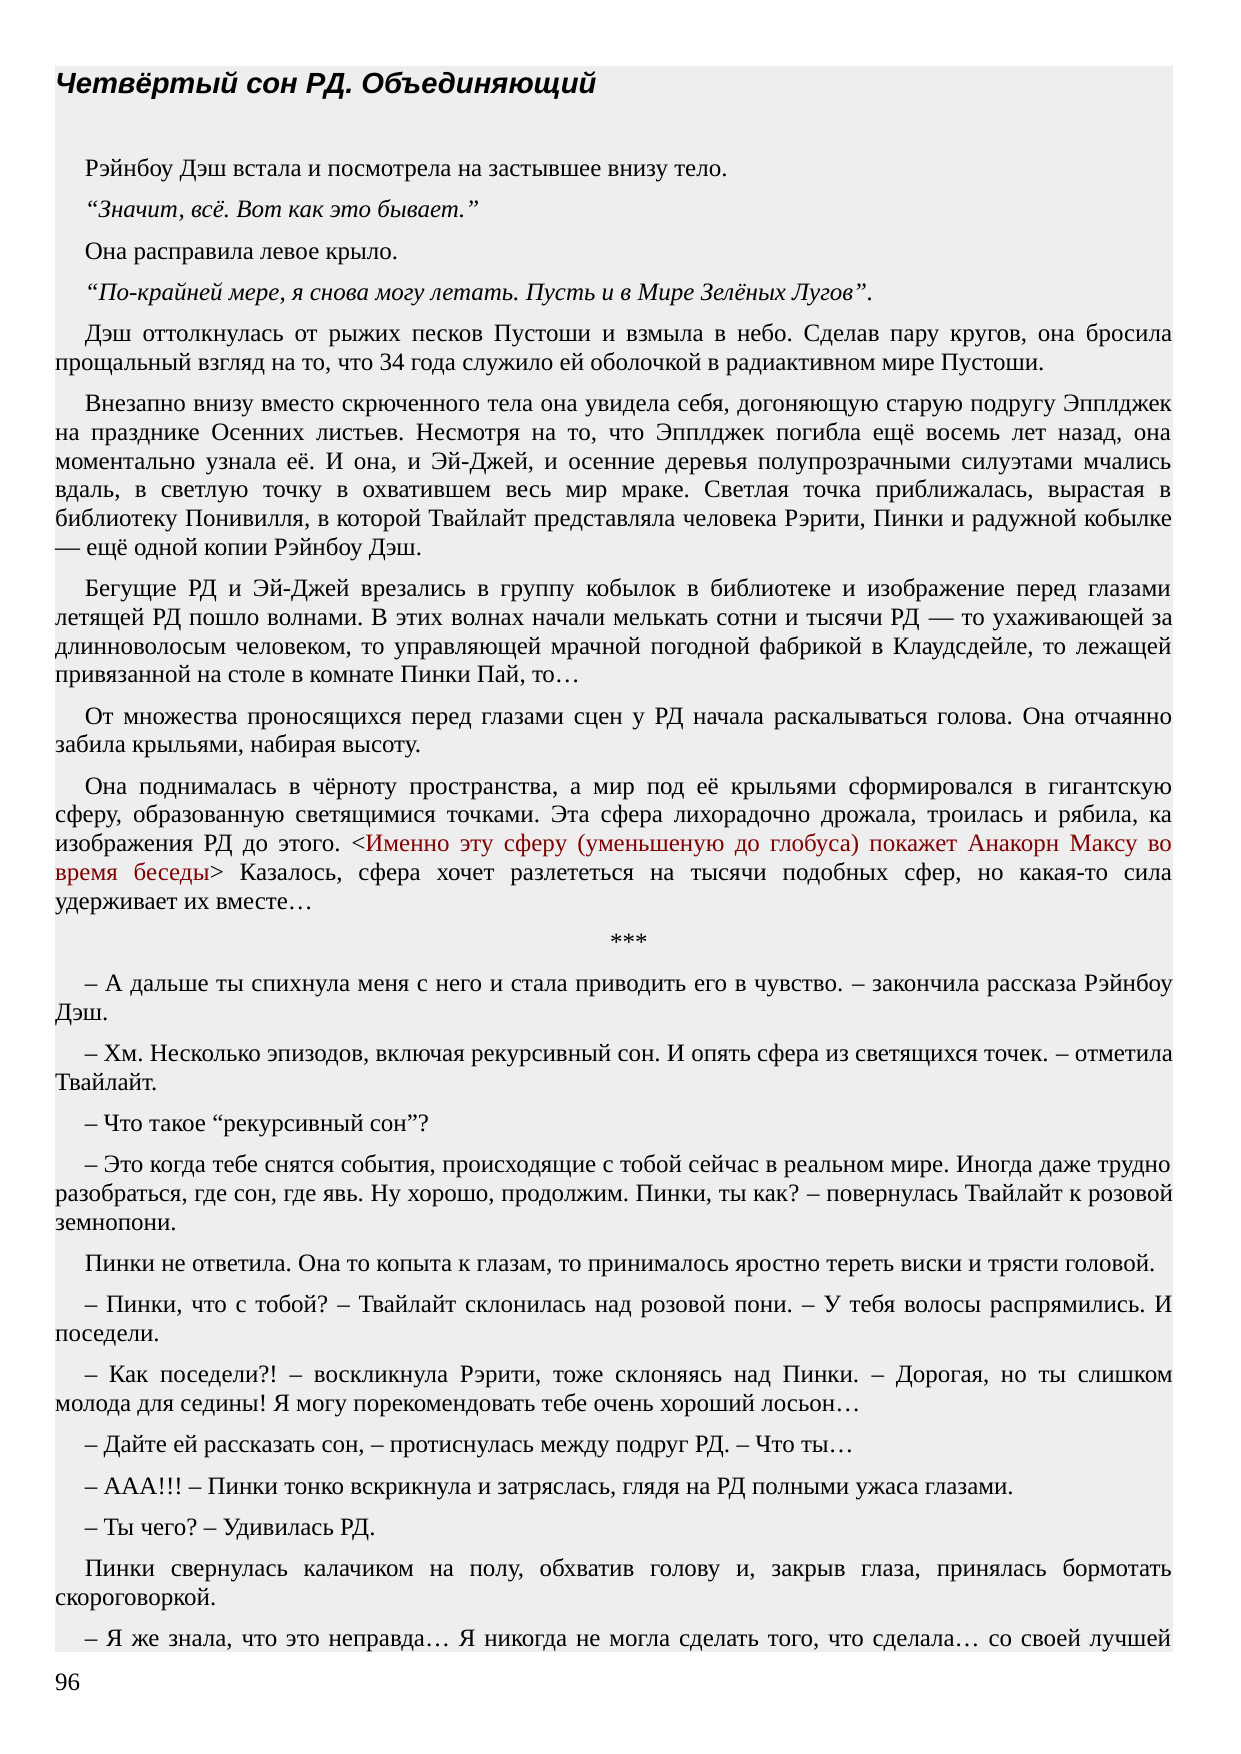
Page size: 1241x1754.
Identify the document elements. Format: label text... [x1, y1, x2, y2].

text Пинки не ответила. Она то копыта к глазам, то принималось яростно тереть виски и трясти головой. [55, 1248, 1173, 1277]
text Бегущие РД и Эй-Джей врезались в группу кобылок в библиотеке и изображение перед глазами летящей РД пошло волнами. В этих волнах начали мелькать сотни и тысячи РД — то ухаживающей за длинноволосым человеком, то управляющей мрачной погодной фабрикой в Клаудсдейле, то лежащей привязанной на столе в комнате Пинки Пай, то… [55, 573, 1173, 688]
text – ААА!!! – Пинки тонко вскрикнула и затряслась, глядя на РД полными ужаса глазами. [55, 1471, 1173, 1499]
text Она расправила левое крыло. [55, 236, 1173, 264]
subtitle Четвёртый сон РД. Объединяющий [55, 66, 1173, 99]
text – Как поседели?! – воскликнула Рэрити, тоже склоняясь над Пинки. – Дорогая, но ты слишком молода для седины! Я могу порекомендовать тебе очень хороший лосьон… [55, 1359, 1173, 1417]
text От множества проносящихся перед глазами сцен у РД начала раскалываться голова. Она отчаянно забила крыльями, набирая высоту. [55, 701, 1173, 758]
text – Пинки, что с тобой? – Твайлайт склонилась над розовой пони. – У тебя волосы распрямились. И поседели. [55, 1289, 1173, 1347]
text – Дайте ей рассказать сон, – протиснулась между подруг РД. – Что ты… [55, 1429, 1173, 1458]
text – Что такое “рекурсивный сон”? [55, 1108, 1173, 1137]
text – Я же знала, что это неправда… Я никогда не могла сделать того, что сделала… со своей лучшей [55, 1623, 1173, 1652]
text – А дальше ты спихнула меня с него и стала приводить его в чувство. – закончила рассказа Рэйнбоу Дэш. [55, 968, 1173, 1026]
text *** [55, 927, 1173, 956]
text Внезапно внизу вместо скрюченного тела она увидела себя, догоняющую старую подругу Эпплджек на празднике Осенних листьев. Несмотря на то, что Эпплджек погибла ещё восемь лет назад, она моментально узнала её. И она, и Эй-Джей, и осенние деревья полупрозрачными силуэтами мчались вдаль, в светлую точку в охватившем весь мир мраке. Светлая точка приближалась, вырастая в библиотеку Понивилля, в которой Твайлайт представляла человека Рэрити, Пинки и радужной кобылке — ещё одной копии Рэйнбоу Дэш. [55, 388, 1173, 561]
text “Значит, всё. Вот как это бывает.” [55, 194, 1173, 223]
text – Хм. Несколько эпизодов, включая рекурсивный сон. И опять сфера из светящихся точек. – отметила Твайлайт. [55, 1038, 1173, 1096]
text Рэйнбоу Дэш встала и посмотрела на застывшее внизу тело. [55, 153, 1173, 182]
text Пинки свернулась калачиком на полу, обхватив голову и, закрыв глаза, принялась бормотать скороговоркой. [55, 1553, 1173, 1611]
text Она поднималась в чёрноту пространства, а мир под её крыльями сформировался в гигантскую сферу, образованную светящимися точками. Эта сфера лихорадочно дрожала, троилась и рябила, ка изображения РД до этого. <Именно эту сферу (уменьшеную до глобуса) покажет Анакорн Максу во время беседы> Казалось, сфера хочет разлететься на тысячи подобных сфер, но какая-то сила удерживает их вместе… [55, 771, 1173, 914]
text “По-крайней мере, я снова могу летать. Пусть и в Мире Зелёных Лугов”. [55, 277, 1173, 306]
text – Ты чего? – Удивилась РД. [55, 1512, 1173, 1541]
text – Это когда тебе снятся события, происходящие с тобой сейчас в реальном мире. Иногда даже трудно разобраться, где сон, где явь. Ну хорошо, продолжим. Пинки, ты как? – повернулась Твайлайт к розовой земнопони. [55, 1149, 1173, 1236]
text Дэш оттолкнулась от рыжих песков Пустоши и взмыла в небо. Сделав пару кругов, она бросила прощальный взгляд на то, что 34 года служило ей оболочкой в радиактивном мире Пустоши. [55, 318, 1173, 376]
